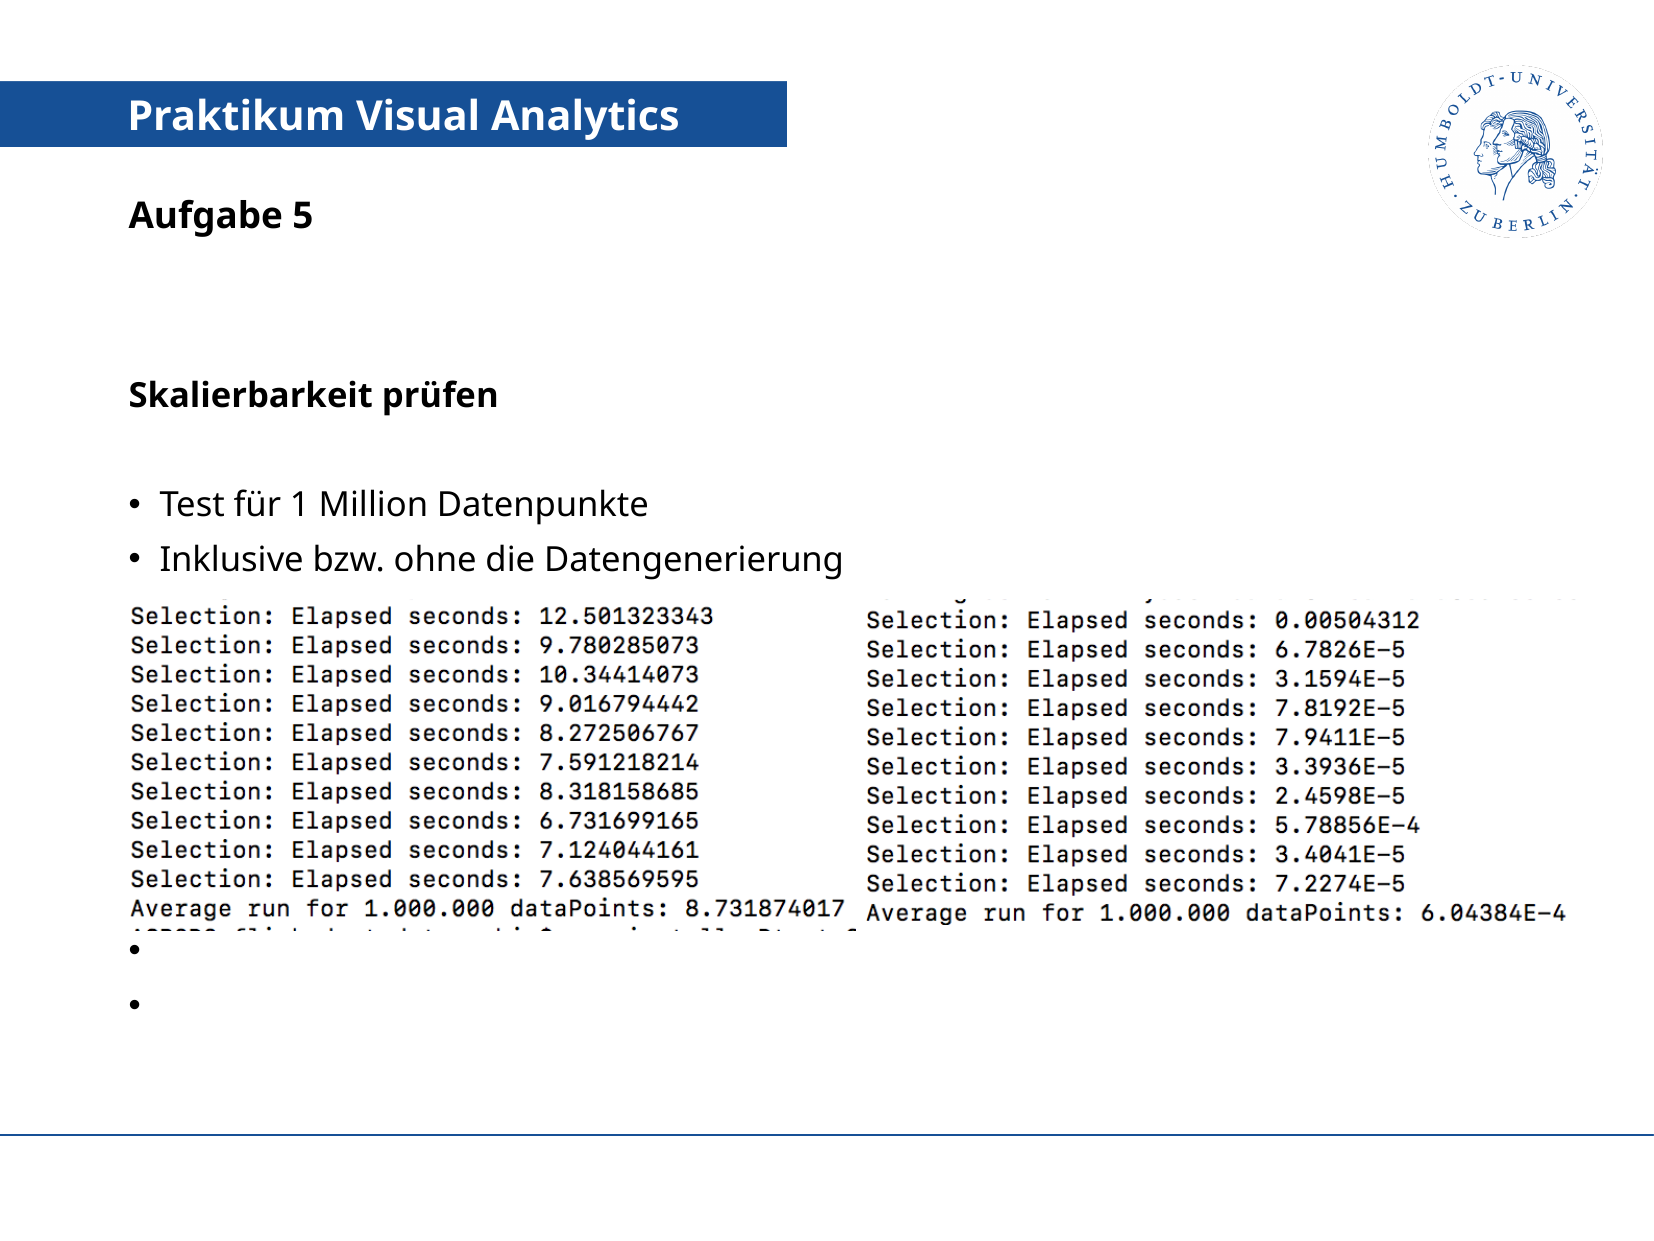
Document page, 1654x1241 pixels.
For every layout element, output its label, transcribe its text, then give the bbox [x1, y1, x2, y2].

picture [124, 599, 856, 931]
title Aufgabe 5 [113, 163, 1342, 270]
picture [866, 599, 1579, 925]
list Skalierbarkeit prüfen Test für 1 Million Datenpunkte Inklusive bzw. ohne die Datengenerierung [113, 285, 1540, 1117]
